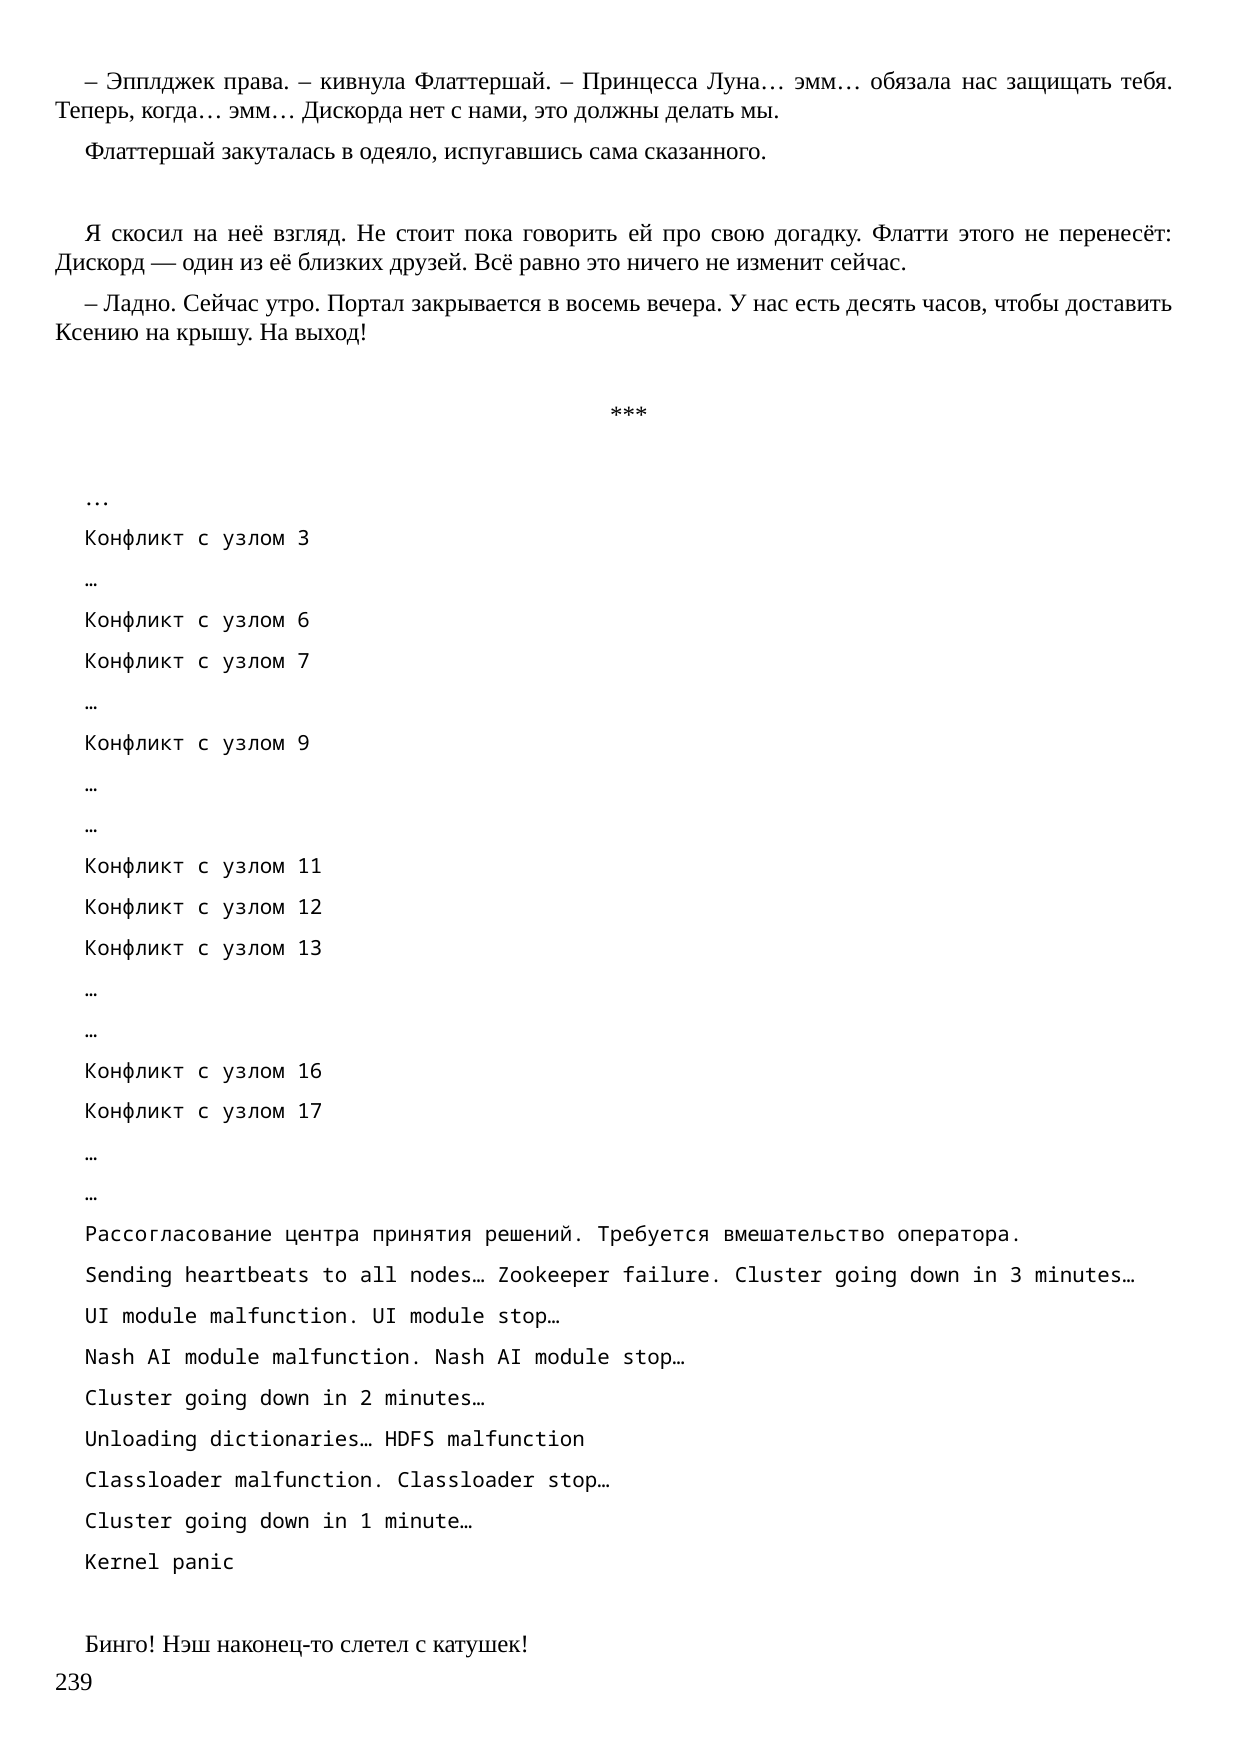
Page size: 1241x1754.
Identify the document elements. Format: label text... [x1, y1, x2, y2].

text Unloading dictionaries… HDFS malfunction [55, 1424, 1173, 1453]
text Я скосил на неё взгляд. Не стоит пока говорить ей про свою догадку. Флатти этого не перенесёт: Дискорд — один из её близких друзей. Всё равно это ничего не изменит сейчас. [55, 218, 1173, 276]
text Kernel panic [55, 1547, 1173, 1575]
text Конфликт с узлом 16 [55, 1056, 1173, 1084]
text – Эпплджек права. – кивнула Флаттершай. – Принцесса Луна… эмм… обязала нас защищать тебя. Теперь, когда… эмм… Дискорда нет с нами, это должны делать мы. [55, 66, 1173, 123]
text Конфликт с узлом 12 [55, 892, 1173, 920]
text Конфликт с узлом 17 [55, 1097, 1173, 1125]
text … [55, 1015, 1173, 1043]
text UI module malfunction. UI module stop… [55, 1301, 1173, 1330]
text Конфликт с узлом 11 [55, 851, 1173, 879]
text Конфликт с узлом 6 [55, 605, 1173, 634]
text Classloader malfunction. Classloader stop… [55, 1465, 1173, 1493]
text Конфликт с узлом 7 [55, 646, 1173, 675]
text *** [55, 400, 1173, 428]
text … [55, 1138, 1173, 1166]
text Бинго! Нэш наконец-то слетел с катушек! [55, 1629, 1173, 1658]
text … [55, 1178, 1173, 1207]
text Рассогласование центра принятия решений. Требуется вмешательство оператора. [55, 1219, 1173, 1248]
text Флаттершай закуталась в одеяло, испугавшись сама сказанного. [55, 136, 1173, 165]
text Конфликт с узлом 13 [55, 933, 1173, 961]
text … [55, 974, 1173, 1002]
text … [55, 564, 1173, 593]
text Cluster going down in 1 minute… [55, 1506, 1173, 1534]
text … [55, 769, 1173, 798]
text Nash AI module malfunction. Nash AI module stop… [55, 1342, 1173, 1371]
text Cluster going down in 2 minutes… [55, 1383, 1173, 1412]
text … [55, 482, 1173, 511]
text … [55, 810, 1173, 838]
text – Ладно. Сейчас утро. Портал закрывается в восемь вечера. У нас есть десять часов, чтобы доставить Ксению на крышу. На выход! [55, 288, 1173, 346]
text Конфликт с узлом 9 [55, 728, 1173, 757]
text Sending heartbeats to all nodes… Zookeeper failure. Cluster going down in 3 minutes… [55, 1260, 1173, 1289]
text Конфликт с узлом 3 [55, 523, 1173, 552]
text … [55, 687, 1173, 716]
